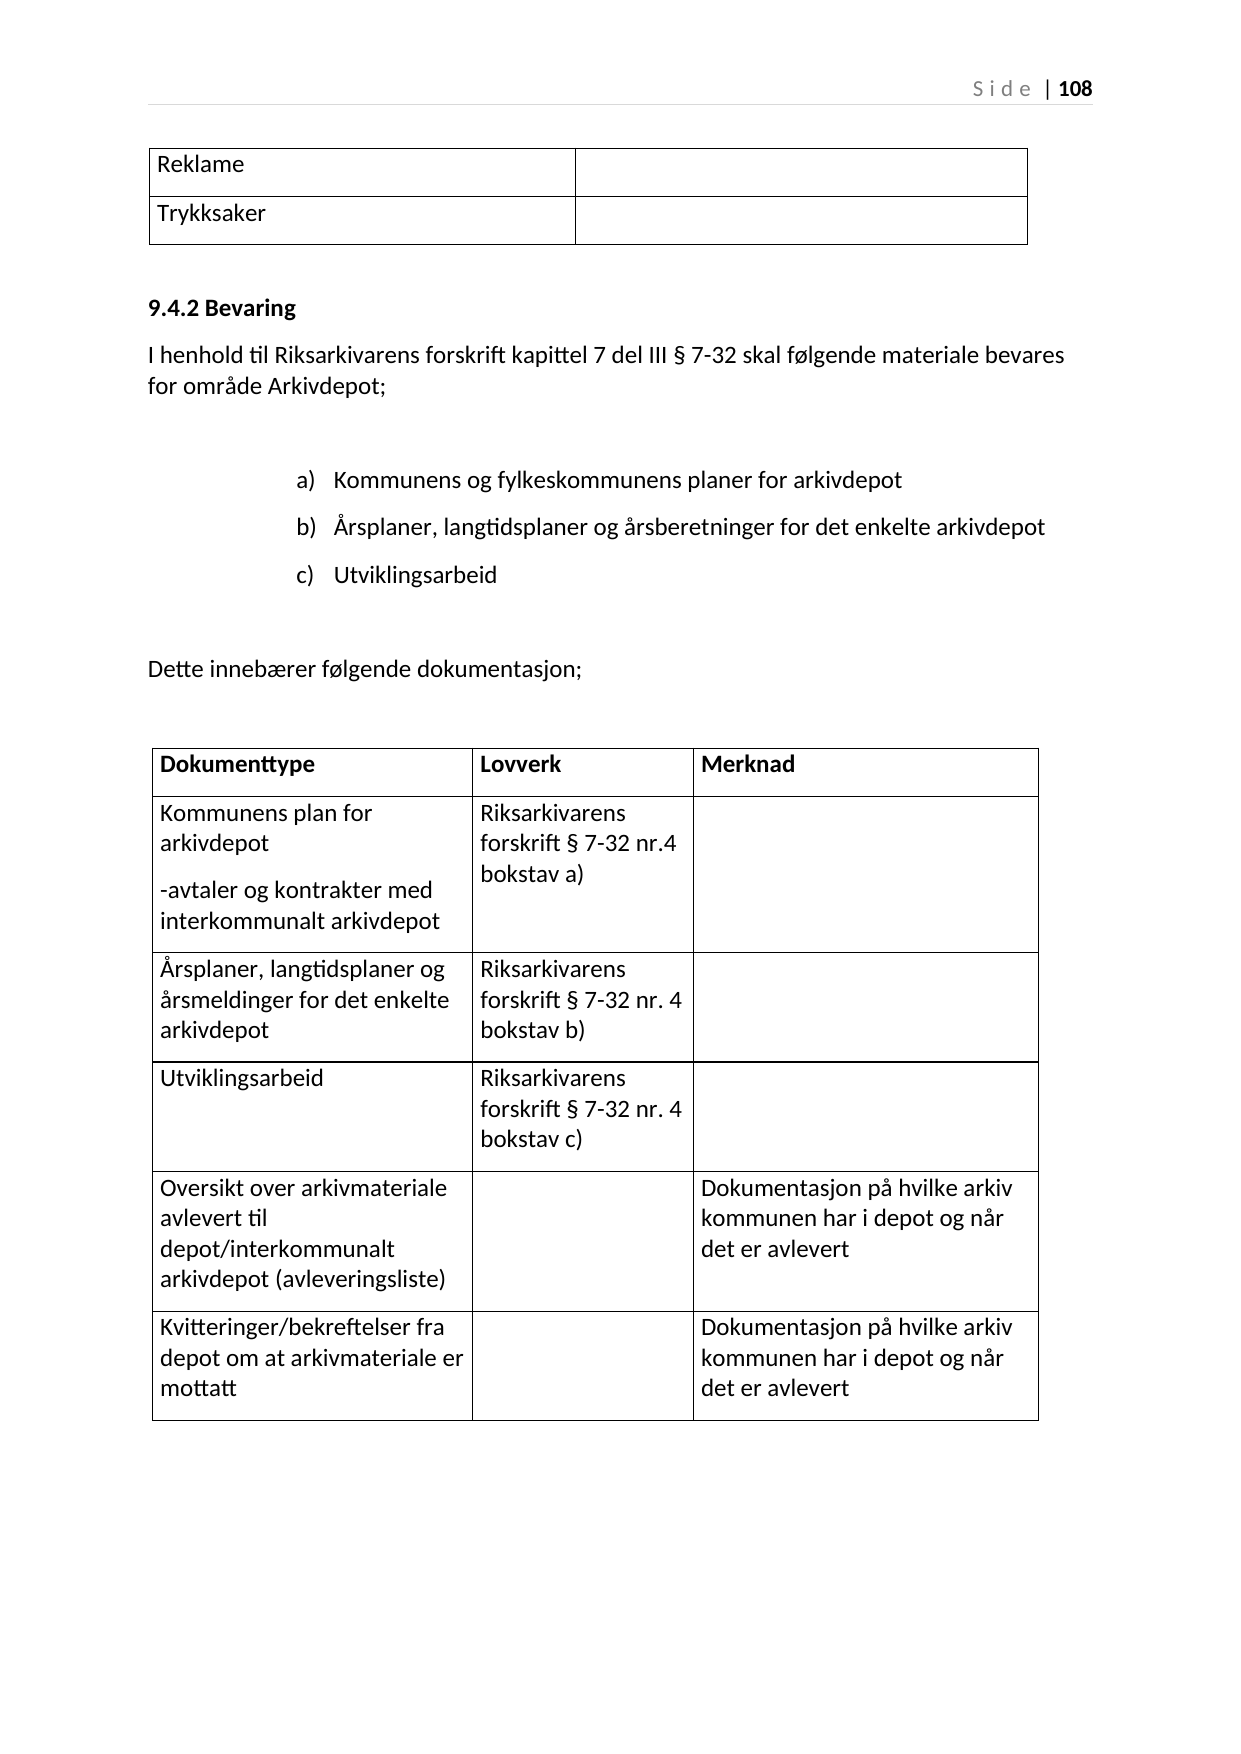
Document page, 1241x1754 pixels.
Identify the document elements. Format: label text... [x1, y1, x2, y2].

text Dette innebærer følgende dokumentasjon; [148, 653, 1093, 684]
table_cell Reklame [150, 149, 575, 196]
table_cell [694, 953, 1038, 1061]
text 9.4.2 Bevaring [148, 292, 1093, 323]
table_header Dokumenttype [153, 749, 472, 796]
table_cell Dokumentasjon på hvilke arkiv kommunen har i depot og når det er avlevert [694, 1312, 1038, 1420]
text I henhold til Riksarkivarens forskrift kapittel 7 del III § 7-32 skal følgende materiale bevares for område Arkivdepot; [148, 339, 1093, 401]
table_cell [694, 1063, 1038, 1171]
table_cell Kvitteringer/bekreftelser fra depot om at arkivmateriale er mottatt [153, 1312, 472, 1420]
table_cell [576, 197, 1027, 244]
table_header Lovverk [473, 749, 693, 796]
table_header Merknad [694, 749, 1038, 796]
table_cell Utviklingsarbeid [153, 1063, 472, 1171]
table_cell Kommunens plan for arkivdepot -avtaler og kontrakter med interkommunalt arkivdepot [153, 797, 472, 952]
table_cell Trykksaker [150, 197, 575, 244]
table_cell Oversikt over arkivmateriale avlevert til depot/interkommunalt arkivdepot (avleveringsliste) [153, 1172, 472, 1311]
list Utviklingsarbeid [296, 559, 1093, 589]
table_cell [576, 149, 1027, 196]
table_cell [694, 797, 1038, 952]
table_cell Riksarkivarens forskrift § 7-32 nr. 4 bokstav b) [473, 953, 693, 1061]
table_cell Riksarkivarens forskrift § 7-32 nr. 4 bokstav c) [473, 1063, 693, 1171]
table_cell Riksarkivarens forskrift § 7-32 nr.4 bokstav a) [473, 797, 693, 952]
list Kommunens og fylkeskommunens planer for arkivdepot [296, 464, 1093, 495]
table_cell [473, 1172, 693, 1311]
list Årsplaner, langtidsplaner og årsberetninger for det enkelte arkivdepot [296, 512, 1093, 542]
table_cell Årsplaner, langtidsplaner og årsmeldinger for det enkelte arkivdepot [153, 953, 472, 1061]
table_cell [473, 1312, 693, 1420]
table_cell Dokumentasjon på hvilke arkiv kommunen har i depot og når det er avlevert [694, 1172, 1038, 1311]
